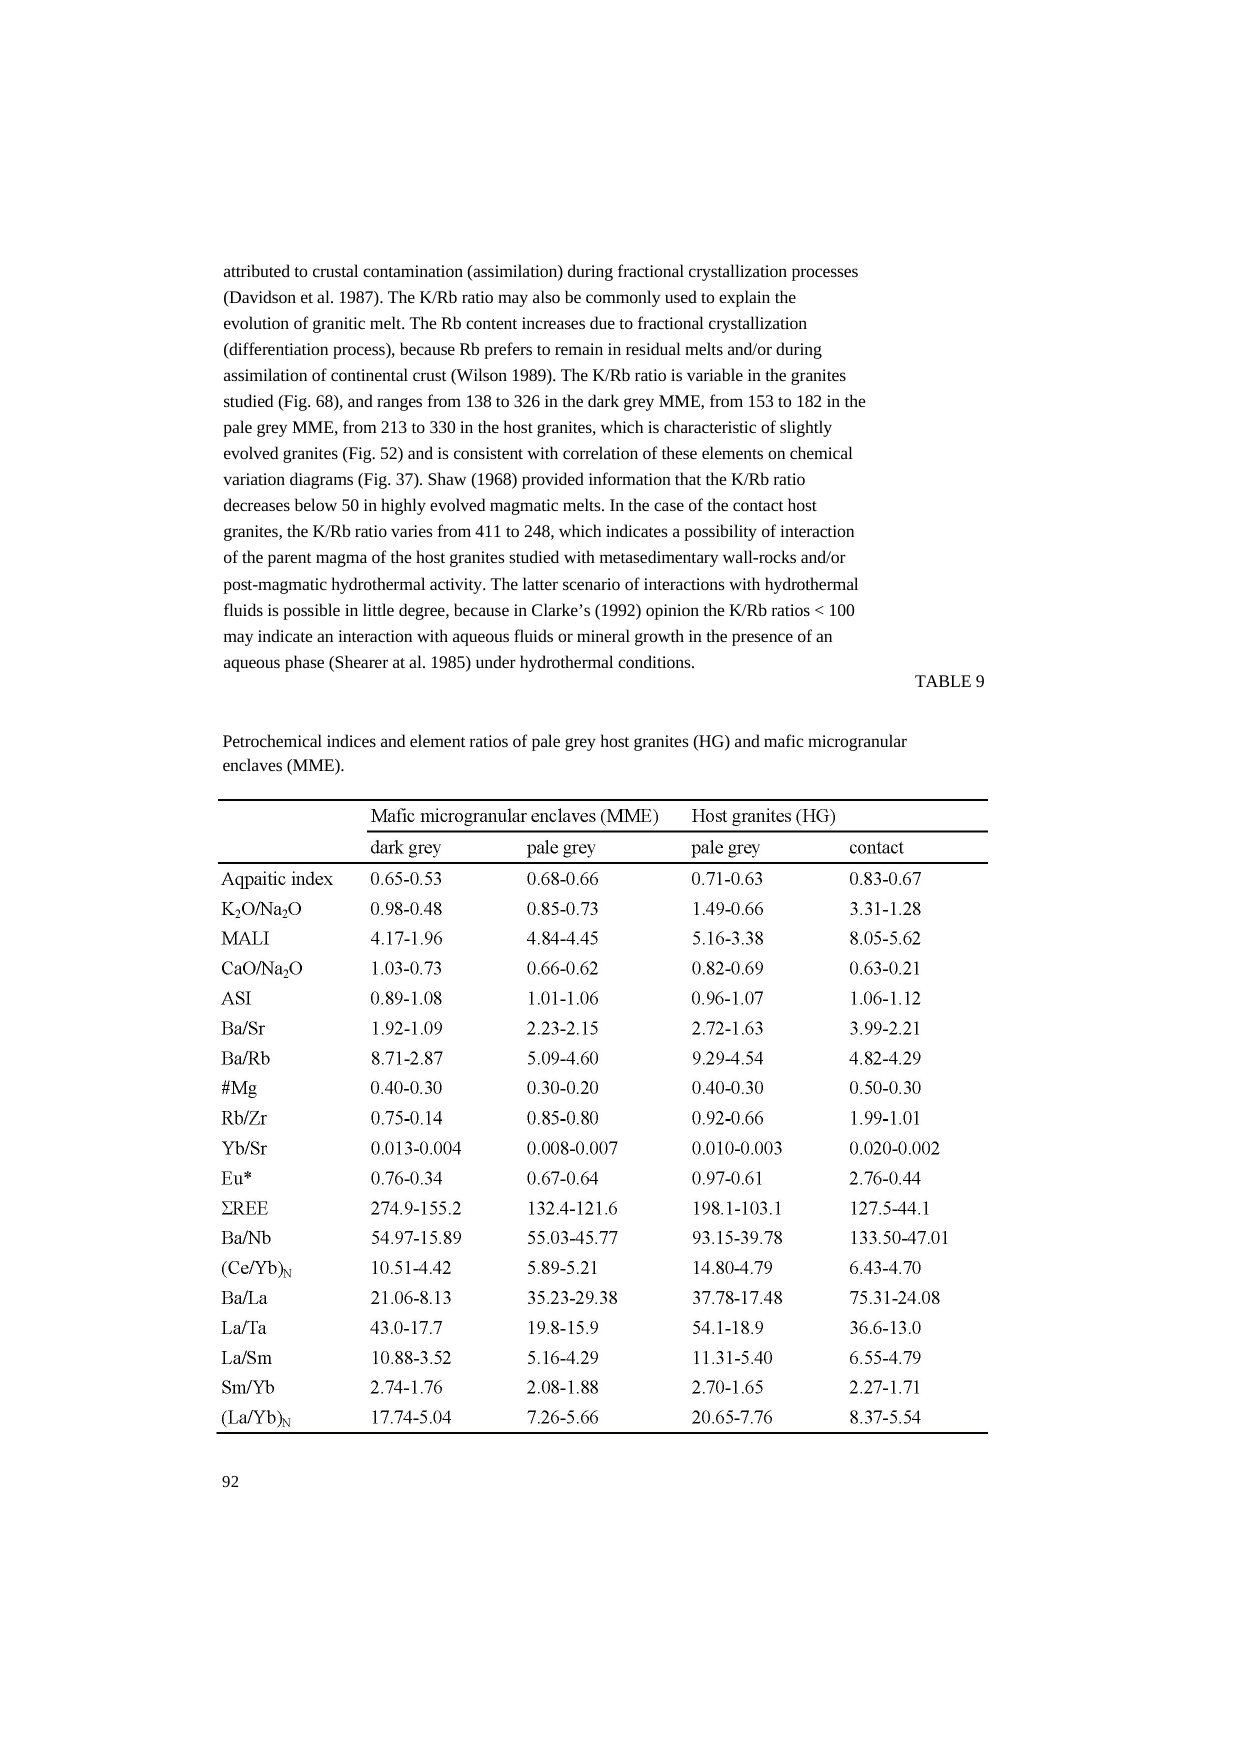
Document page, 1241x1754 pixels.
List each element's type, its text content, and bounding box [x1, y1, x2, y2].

text TABLE 9 [915, 673, 1043, 691]
text 92 [222, 1474, 239, 1491]
text Petrochemical indices and element ratios of pale grey host granites (HG) and mafic microgranular enclaves (MME). [222, 728, 990, 776]
text attributed to crustal contamination (assimilation) during fractional crystallization processes (Davidson et al. 1987). The K/Rb ratio may also be commonly used to explain the evolution of granitic melt. The Rb content increases due to fractional crystallization (differentiation process), because Rb prefers to remain in residual melts and/or during assimilation of continental crust (Wilson 1989). The K/Rb ratio is variable in the granites studied (Fig. 68), and ranges from 138 to 326 in the dark grey MME, from 153 to 182 in the pale grey MME, from 213 to 330 in the host granites, which is characteristic of slightly evolved granites (Fig. 52) and is consistent with correlation of these elements on chemical variation diagrams (Fig. 37). Shaw (1968) provided information that the K/Rb ratio decreases below 50 in highly evolved magmatic melts. In the case of the contact host granites, the K/Rb ratio varies from 411 to 248, which indicates a possibility of interaction of the parent magma of the host granites studied with metasedimentary wall-rocks and/or post-magmatic hydrothermal activity. The latter scenario of interactions with hydrothermal fluids is possible in little degree, because in Clarke’s (1992) opinion the K/Rb ratios < 100 may indicate an interaction with aqueous fluids or mineral growth in the presence of an aqueous phase (Shearer at al. 1985) under hydrothermal conditions. [223, 257, 989, 673]
picture [200, 777, 1043, 1464]
